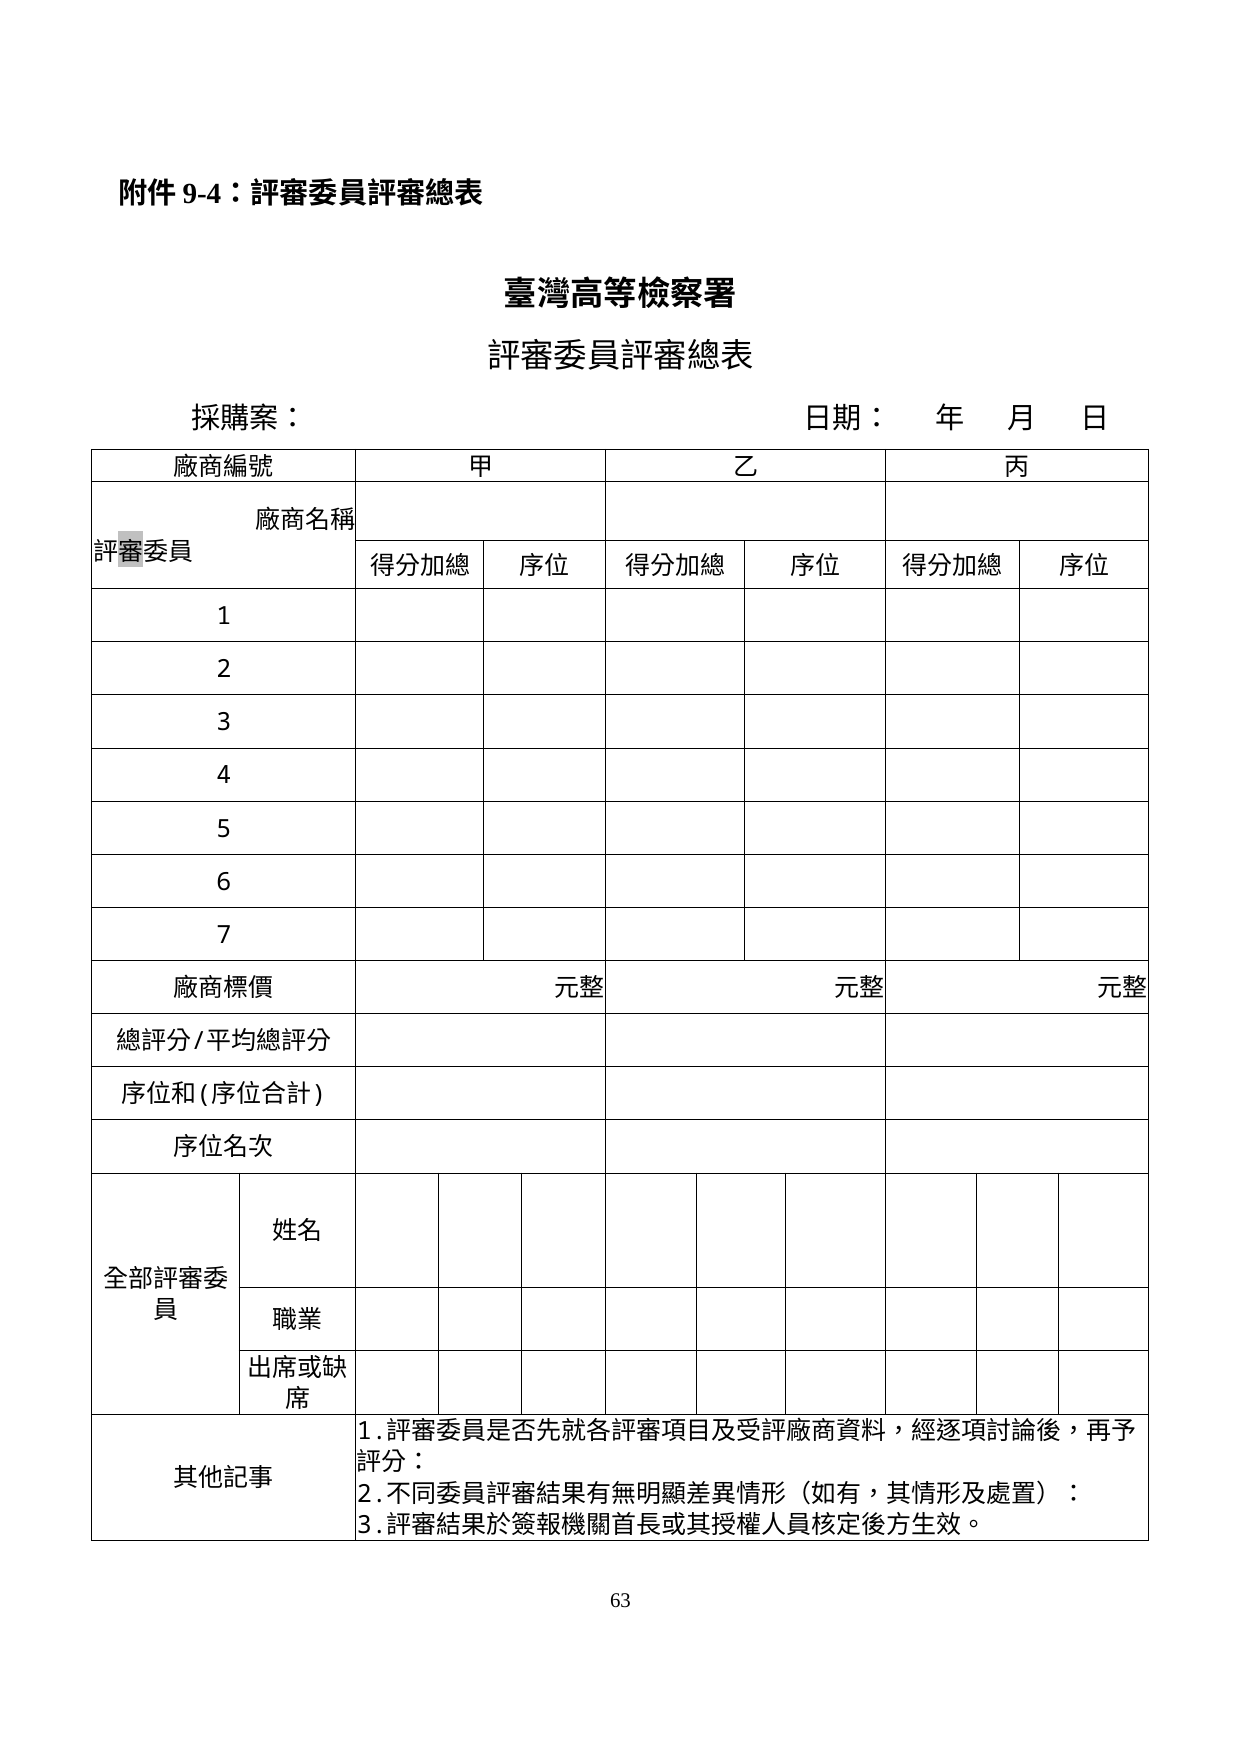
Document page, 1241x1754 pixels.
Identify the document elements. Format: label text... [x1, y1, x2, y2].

table_cell [886, 855, 1019, 907]
table_cell [356, 482, 605, 540]
table_cell [356, 749, 483, 801]
table_cell 出席或缺席 [240, 1351, 355, 1413]
table_cell [606, 1288, 696, 1350]
table_cell [977, 1174, 1058, 1287]
table_cell [356, 589, 483, 641]
table_cell [484, 695, 605, 747]
table_cell [886, 482, 1148, 540]
table_cell [356, 908, 483, 960]
table_cell [786, 1174, 885, 1287]
table_cell 廠商名稱 評審委員 [92, 482, 355, 588]
table_cell [886, 642, 1019, 694]
table_cell 總評分/平均總評分 [92, 1014, 355, 1066]
text 採購案： 日期： 年 月 日 [118, 374, 1216, 436]
table_cell [745, 642, 885, 694]
table_cell [697, 1288, 785, 1350]
table_cell 3 [92, 695, 355, 747]
table_cell [606, 1120, 885, 1172]
table_cell [356, 1288, 438, 1350]
table_cell 得分加總 [606, 541, 744, 588]
table_cell 1 [92, 589, 355, 641]
table_cell [484, 589, 605, 641]
table_cell [745, 589, 885, 641]
table_cell [745, 695, 885, 747]
table_cell 序位 [745, 541, 885, 588]
text 評審委員評審總表 [118, 311, 1122, 374]
table_cell [484, 642, 605, 694]
table_cell [606, 1351, 696, 1413]
table_cell [786, 1288, 885, 1350]
text 臺灣高等檢察署 [118, 249, 1122, 311]
table_cell [697, 1174, 785, 1287]
table_cell [786, 1351, 885, 1413]
table_cell [977, 1351, 1058, 1413]
table_cell [484, 908, 605, 960]
table_cell 職業 [240, 1288, 355, 1350]
table_cell [886, 749, 1019, 801]
table_cell [886, 1120, 1148, 1172]
table_cell [606, 1174, 696, 1287]
table_cell [886, 695, 1019, 747]
table_cell [1020, 695, 1148, 747]
table_cell [606, 1014, 885, 1066]
table_cell [1020, 642, 1148, 694]
table_cell [439, 1174, 521, 1287]
table_cell [886, 802, 1019, 854]
table_cell [745, 855, 885, 907]
table_cell [356, 1120, 605, 1172]
table_cell [522, 1174, 605, 1287]
table_cell [606, 642, 744, 694]
table_cell [484, 802, 605, 854]
table_cell [1020, 749, 1148, 801]
table_cell [356, 695, 483, 747]
table_cell 元整 [356, 961, 605, 1013]
table_cell [745, 908, 885, 960]
table_cell [1020, 589, 1148, 641]
table_cell [522, 1288, 605, 1350]
table_cell [356, 855, 483, 907]
table_cell 廠商標價 [92, 961, 355, 1013]
table_cell 1.評審委員是否先就各評審項目及受評廠商資料，經逐項討論後，再予評分： 2.不同委員評審結果有無明顯差異情形（如有，其情形及處置）： 3.評審結果於簽報機關首長或其授權人員核定後方生效。 [356, 1415, 1148, 1539]
table_cell [886, 1351, 976, 1413]
table_cell [356, 642, 483, 694]
table_cell [356, 1174, 438, 1287]
table_cell [745, 802, 885, 854]
table_cell [484, 749, 605, 801]
table_cell [886, 1174, 976, 1287]
table_cell [484, 855, 605, 907]
table_cell 序位和(序位合計) [92, 1067, 355, 1119]
table_cell [606, 482, 885, 540]
table_cell [356, 1014, 605, 1066]
table_cell 序位名次 [92, 1120, 355, 1172]
table_cell [522, 1351, 605, 1413]
table_cell 元整 [886, 961, 1148, 1013]
table_cell [886, 1014, 1148, 1066]
table_cell [606, 1067, 885, 1119]
table_cell [697, 1351, 785, 1413]
table_cell 全部評審委員 [92, 1174, 239, 1413]
table_cell 序位 [1020, 541, 1148, 588]
table_cell [1020, 908, 1148, 960]
table_cell [356, 802, 483, 854]
table_cell 6 [92, 855, 355, 907]
table_cell [439, 1288, 521, 1350]
table_cell [1059, 1351, 1148, 1413]
table_cell [1020, 802, 1148, 854]
table_cell 5 [92, 802, 355, 854]
table_cell [356, 1351, 438, 1413]
text 附件9-4：評審委員評審總表 [118, 174, 1122, 211]
table_cell [886, 1067, 1148, 1119]
table_cell [886, 589, 1019, 641]
table_cell [1059, 1288, 1148, 1350]
table_cell 得分加總 [356, 541, 483, 588]
table_cell 其他記事 [92, 1415, 355, 1539]
table_cell [606, 749, 744, 801]
table_cell [439, 1351, 521, 1413]
table_cell [745, 749, 885, 801]
table_cell [356, 1067, 605, 1119]
table_header 乙 [606, 450, 885, 481]
table_header 丙 [886, 450, 1148, 481]
table_header 廠商編號 [92, 450, 355, 481]
table_cell [977, 1288, 1058, 1350]
table_cell [1020, 855, 1148, 907]
table_cell 姓名 [240, 1174, 355, 1287]
table_cell 序位 [484, 541, 605, 588]
table_cell [886, 908, 1019, 960]
table_cell [606, 695, 744, 747]
table_cell [1059, 1174, 1148, 1287]
table_cell 4 [92, 749, 355, 801]
table_cell [606, 589, 744, 641]
table_cell 得分加總 [886, 541, 1019, 588]
table_cell [886, 1288, 976, 1350]
table_cell 2 [92, 642, 355, 694]
table_cell [606, 802, 744, 854]
table_cell 7 [92, 908, 355, 960]
table_cell 元整 [606, 961, 885, 1013]
table_cell [606, 855, 744, 907]
table_cell [606, 908, 744, 960]
table_header 甲 [356, 450, 605, 481]
